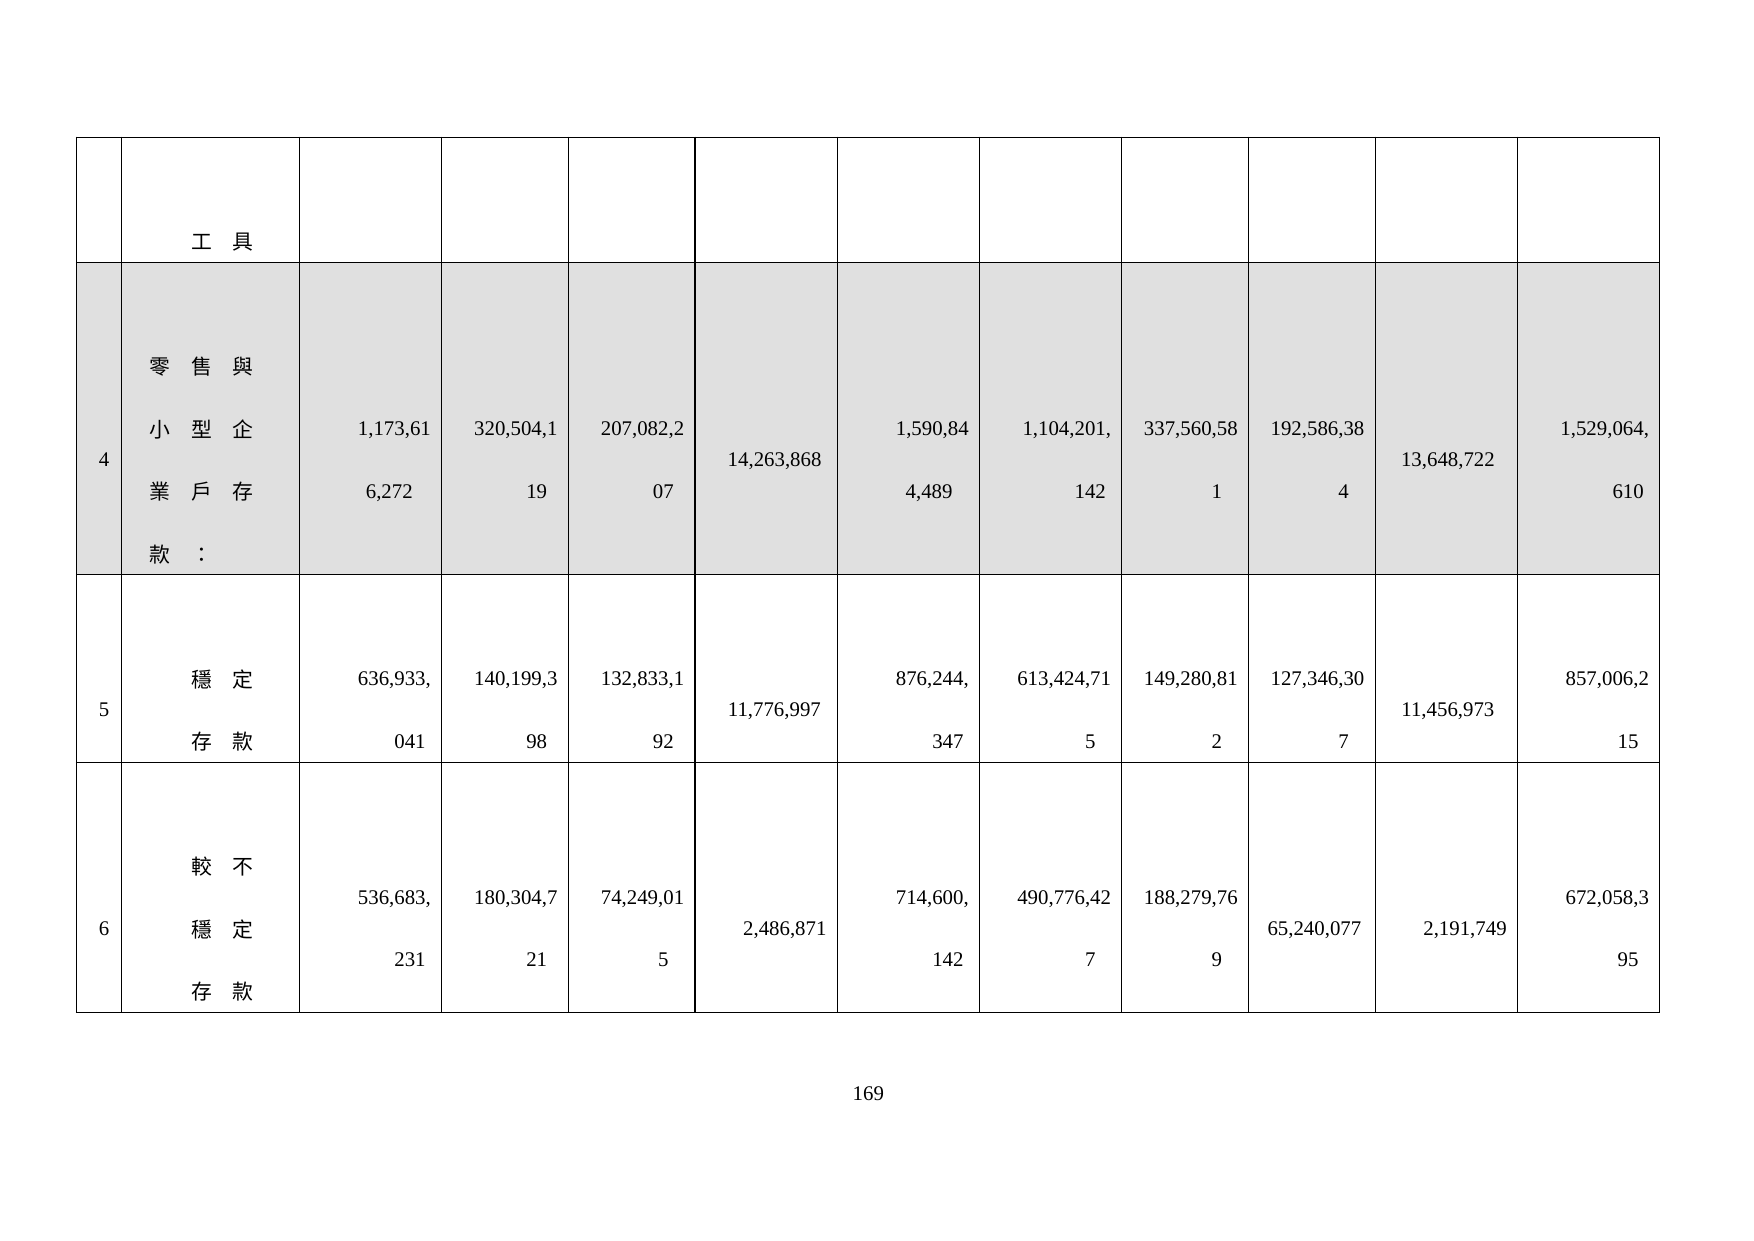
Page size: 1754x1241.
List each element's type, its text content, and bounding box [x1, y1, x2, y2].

table_cell 1,173,616,272 [300, 263, 441, 574]
table_cell 1,590,844,489 [838, 263, 979, 574]
table_cell 714,600,142 [838, 763, 979, 1012]
table_cell 876,244,347 [838, 575, 979, 762]
table_cell 2,486,871 [696, 763, 837, 1012]
table_cell 127,346,307 [1249, 575, 1375, 762]
table_cell - [442, 138, 568, 262]
table_cell 490,776,427 [980, 763, 1121, 1012]
table_cell 11,456,973 [1376, 575, 1517, 762]
table_cell 11,776,997 [696, 575, 837, 762]
table_cell 1,104,201,142 [980, 263, 1121, 574]
table_cell [77, 138, 121, 262]
table_cell 672,058,395 [1518, 763, 1659, 1012]
table_cell 13,648,722 [1376, 263, 1517, 574]
table_cell 140,199,398 [442, 575, 568, 762]
table_cell 180,304,721 [442, 763, 568, 1012]
table_cell 4 [77, 263, 121, 574]
table_cell 188,279,769 [1122, 763, 1248, 1012]
table_cell 132,833,192 [569, 575, 694, 762]
table_cell 207,082,207 [569, 263, 694, 574]
table_cell 65,240,077 [1249, 763, 1375, 1012]
table_cell 5 [77, 575, 121, 762]
table_cell 337,560,581 [1122, 263, 1248, 574]
table_cell 6 [77, 763, 121, 1012]
table_cell 工具 [122, 138, 299, 262]
table_cell 零售與小型企業戶存款： [122, 263, 299, 574]
table_cell - [980, 138, 1121, 262]
table_cell - [1249, 138, 1375, 262]
table_cell [696, 138, 837, 262]
table_cell 14,263,868 [696, 263, 837, 574]
table_cell [1122, 138, 1248, 262]
table_cell 149,280,812 [1122, 575, 1248, 762]
table_cell - [300, 138, 441, 262]
table_cell [1376, 138, 1517, 262]
table_cell [1518, 138, 1659, 262]
table_cell 536,683,231 [300, 763, 441, 1012]
table_cell 613,424,715 [980, 575, 1121, 762]
table_cell 320,504,119 [442, 263, 568, 574]
table_cell - [569, 138, 694, 262]
table_cell 636,933,041 [300, 575, 441, 762]
table_cell 2,191,749 [1376, 763, 1517, 1012]
table_cell 較不穩定存款 [122, 763, 299, 1012]
table_cell 74,249,015 [569, 763, 694, 1012]
table_cell [838, 138, 979, 262]
table_cell 1,529,064,610 [1518, 263, 1659, 574]
table_cell 857,006,215 [1518, 575, 1659, 762]
table_cell 192,586,384 [1249, 263, 1375, 574]
table_cell 穩定存款 [122, 575, 299, 762]
